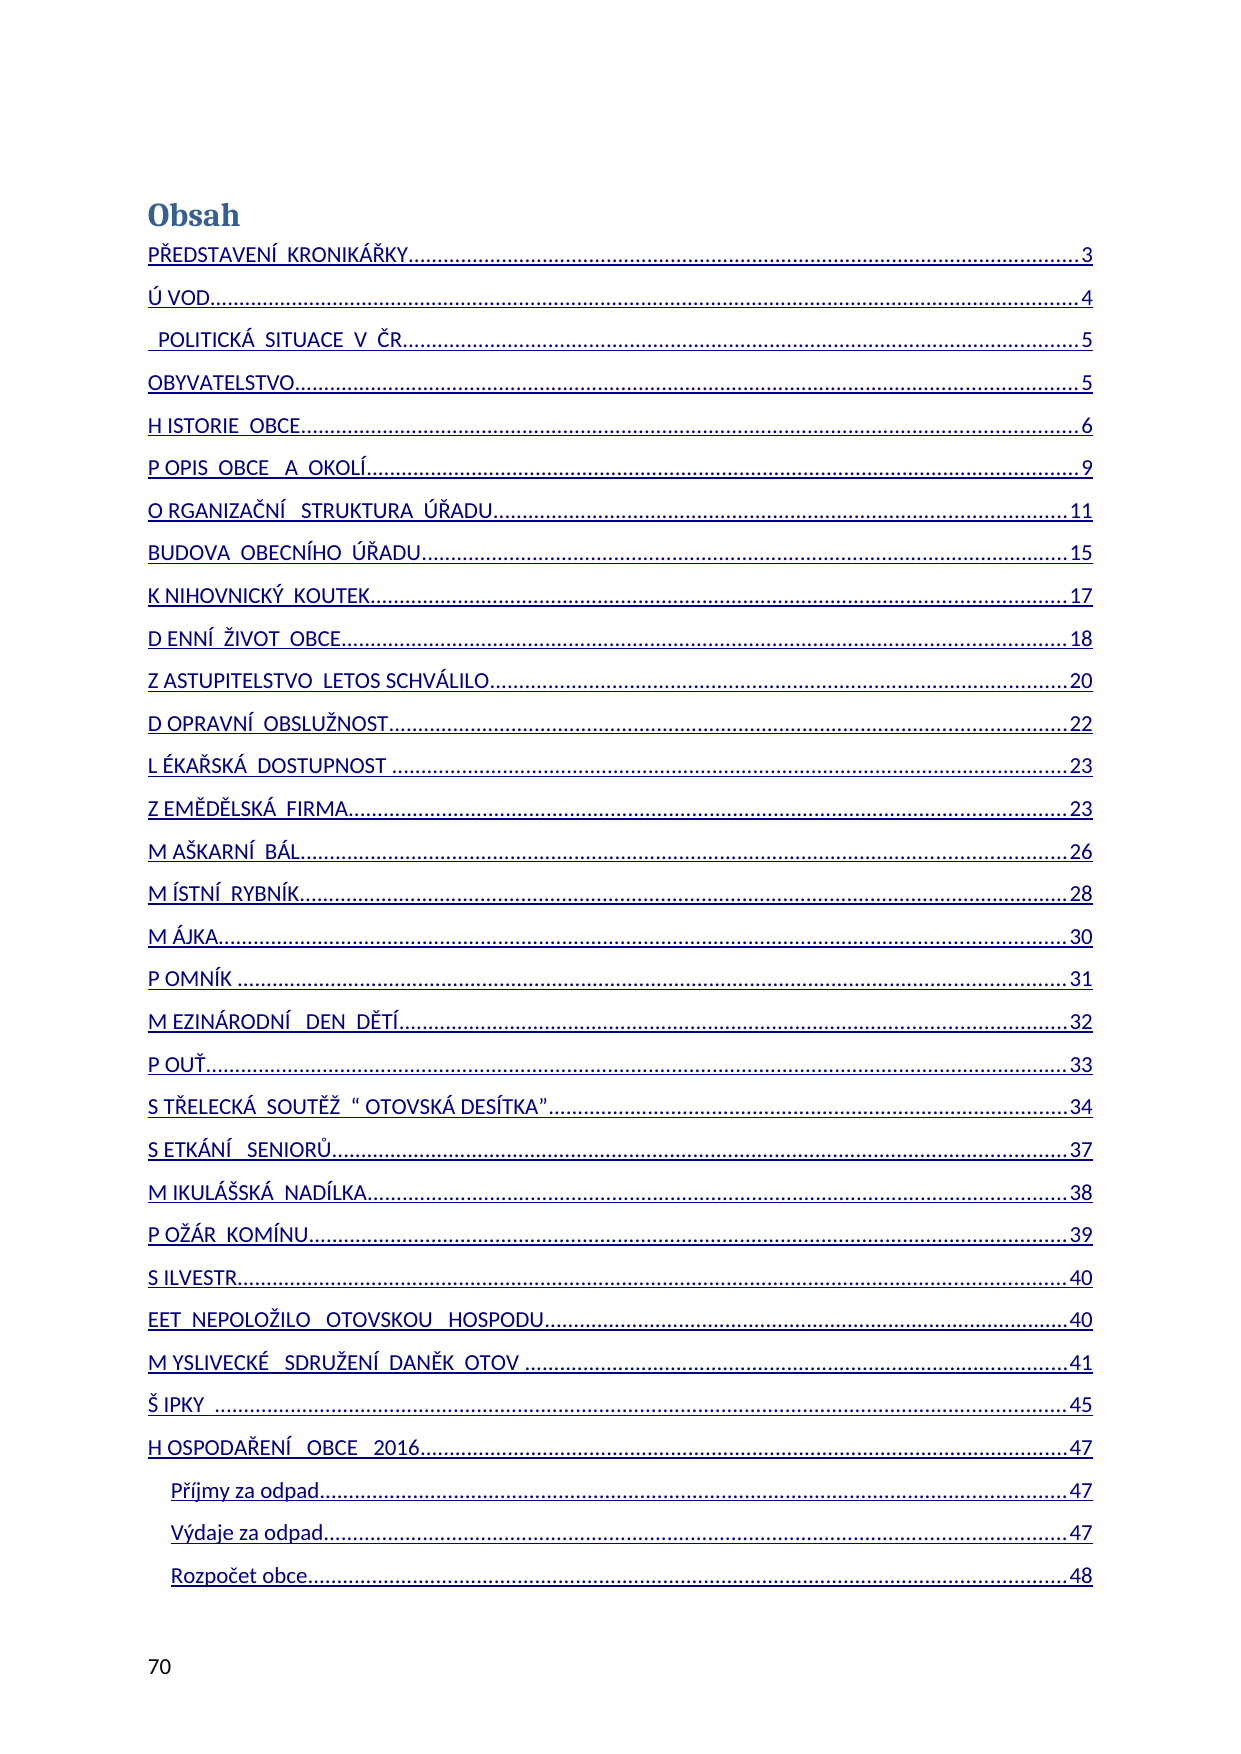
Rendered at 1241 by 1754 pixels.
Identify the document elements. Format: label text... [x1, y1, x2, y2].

text L ÉKAŘSKÁ DOSTUPNOST 23 [148, 752, 1093, 776]
text BUDOVA OBECNÍHO ÚŘADU 15 [148, 538, 1093, 563]
text Z EMĚDĚLSKÁ FIRMA 23 [148, 794, 1093, 818]
text H OSPODAŘENÍ OBCE 2016 47 [148, 1433, 1093, 1457]
text Příjmy za odpad 47 [171, 1476, 1093, 1500]
text S ILVESTR 40 [148, 1263, 1093, 1287]
text S TŘELECKÁ SOUTĚŽ “ OTOVSKÁ DESÍTKA” 34 [148, 1092, 1093, 1117]
text D OPRAVNÍ OBSLUŽNOST 22 [148, 709, 1093, 733]
text M ÁJKA 30 [148, 922, 1093, 946]
text Výdaje za odpad 47 [171, 1518, 1093, 1543]
text Š IPKY 45 [148, 1391, 1093, 1415]
text P OŽÁR KOMÍNU 39 [148, 1220, 1093, 1244]
text S ETKÁNÍ SENIORŮ 37 [148, 1135, 1093, 1159]
text M EZINÁRODNÍ DEN DĚTÍ 32 [148, 1007, 1093, 1031]
text O RGANIZAČNÍ STRUKTURA ÚŘADU 11 [148, 496, 1093, 520]
text Z ASTUPITELSTVO LETOS SCHVÁLILO 20 [148, 666, 1093, 691]
text OBYVATELSTVO 5 [148, 368, 1093, 392]
text PŘEDSTAVENÍ KRONIKÁŘKY 3 [148, 240, 1093, 264]
text M IKULÁŠSKÁ NADÍLKA 38 [148, 1178, 1093, 1202]
text P OUŤ 33 [148, 1050, 1093, 1074]
text H ISTORIE OBCE 6 [148, 411, 1093, 435]
text Rozpočet obce 48 [171, 1561, 1093, 1585]
text M YSLIVECKÉ SDRUŽENÍ DANĚK OTOV 41 [148, 1348, 1093, 1372]
text Ú VOD 4 [148, 283, 1093, 307]
text M AŠKARNÍ BÁL 26 [148, 837, 1093, 861]
text D ENNÍ ŽIVOT OBCE 18 [148, 624, 1093, 648]
subtitle Obsah [148, 196, 1093, 234]
text P OPIS OBCE A OKOLÍ 9 [148, 453, 1093, 477]
text POLITICKÁ SITUACE V ČR 5 [148, 326, 1093, 350]
text P OMNÍK 31 [148, 964, 1093, 989]
text K NIHOVNICKÝ KOUTEK 17 [148, 581, 1093, 605]
text M ÍSTNÍ RYBNÍK 28 [148, 879, 1093, 903]
text EET NEPOLOŽILO OTOVSKOU HOSPODU 40 [148, 1305, 1093, 1329]
